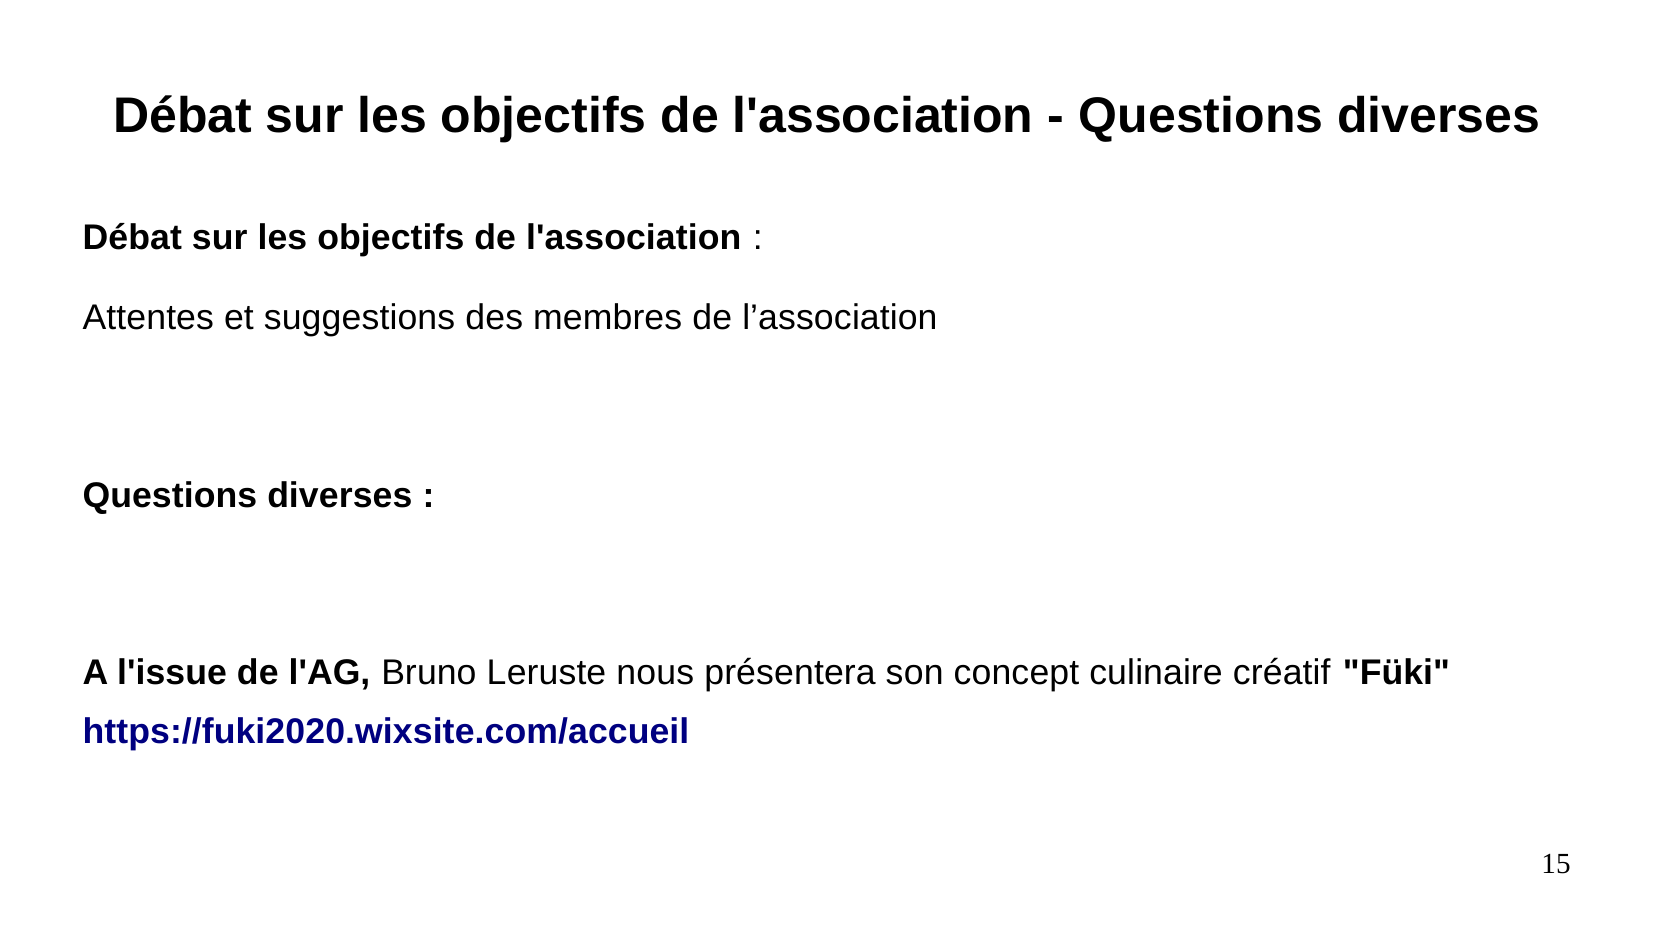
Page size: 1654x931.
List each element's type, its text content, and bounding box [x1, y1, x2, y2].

title Débat sur les objectifs de l'association - Questions diverses [82, 37, 1571, 193]
list Débat sur les objectifs de l'association : Attentes et suggestions des membres de l’association Questions diverses : A l'issue de l'AG, Bruno Leruste nous présentera son concept culinaire créatif "Füki" https://fuki2020.wixsite.com/accueil [82, 217, 1571, 758]
